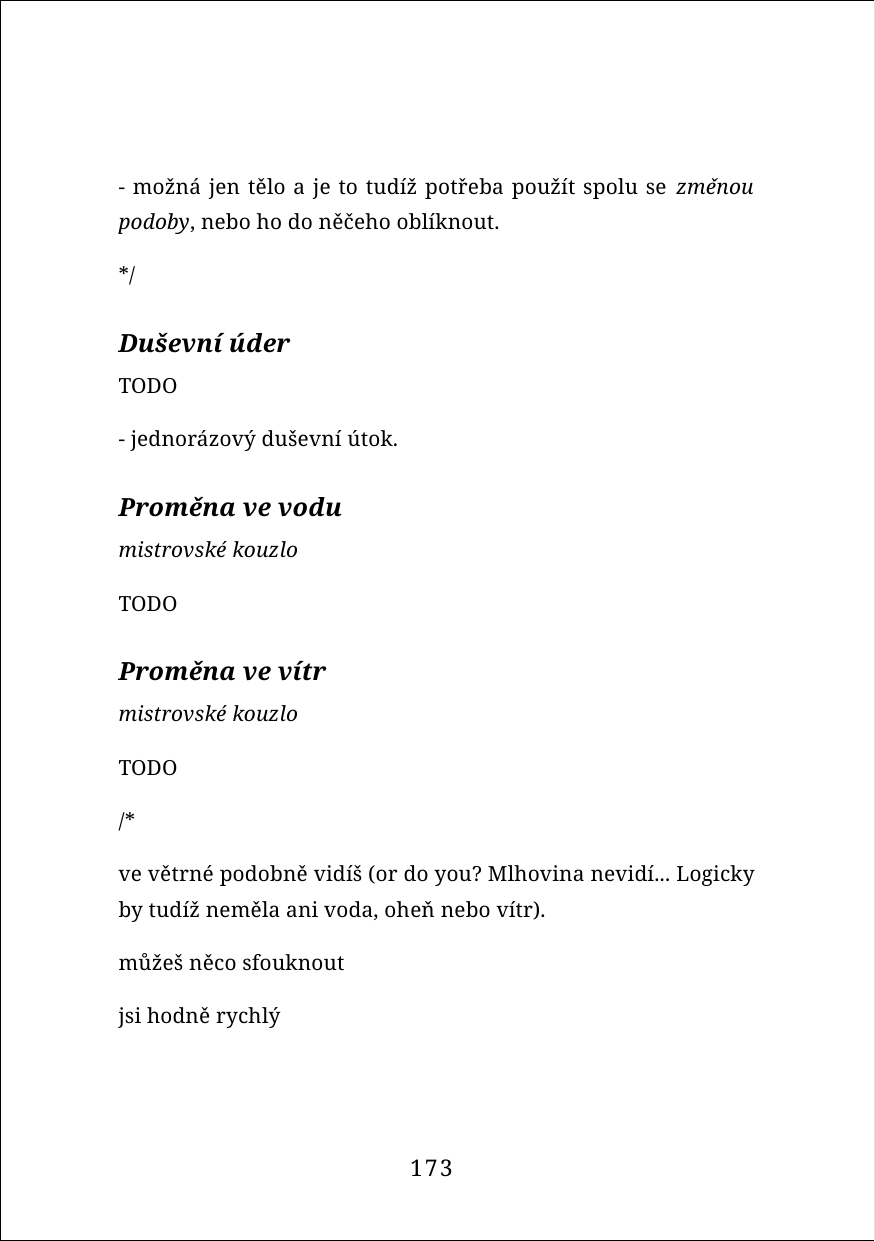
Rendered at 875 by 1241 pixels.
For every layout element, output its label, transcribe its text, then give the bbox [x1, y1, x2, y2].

text TODO [118, 371, 756, 400]
text jsi hodně rychlý [118, 1001, 756, 1029]
subtitle Proměna ve vodu [118, 489, 756, 524]
text TODO [118, 753, 756, 781]
subtitle Proměna ve vítr [118, 654, 756, 688]
text ve větrné podobně vidíš (or do you? Mlhovina nevidí... Logicky by tudíž neměla ani voda, oheň nebo vítr). [118, 859, 756, 923]
text mistrovské kouzlo [118, 699, 756, 728]
text můžeš něco sfouknout [118, 948, 756, 976]
subtitle Duševní úder [118, 326, 756, 359]
text /* [118, 806, 756, 834]
text TODO [118, 589, 756, 617]
text mistrovské kouzlo [118, 535, 756, 564]
text - možná jen tělo a je to tudíž potřeba použít spolu se změnou podoby, nebo ho do něčeho oblíknout. [118, 172, 756, 236]
text */ [118, 261, 756, 289]
text - jednorázový duševní útok. [118, 424, 756, 453]
